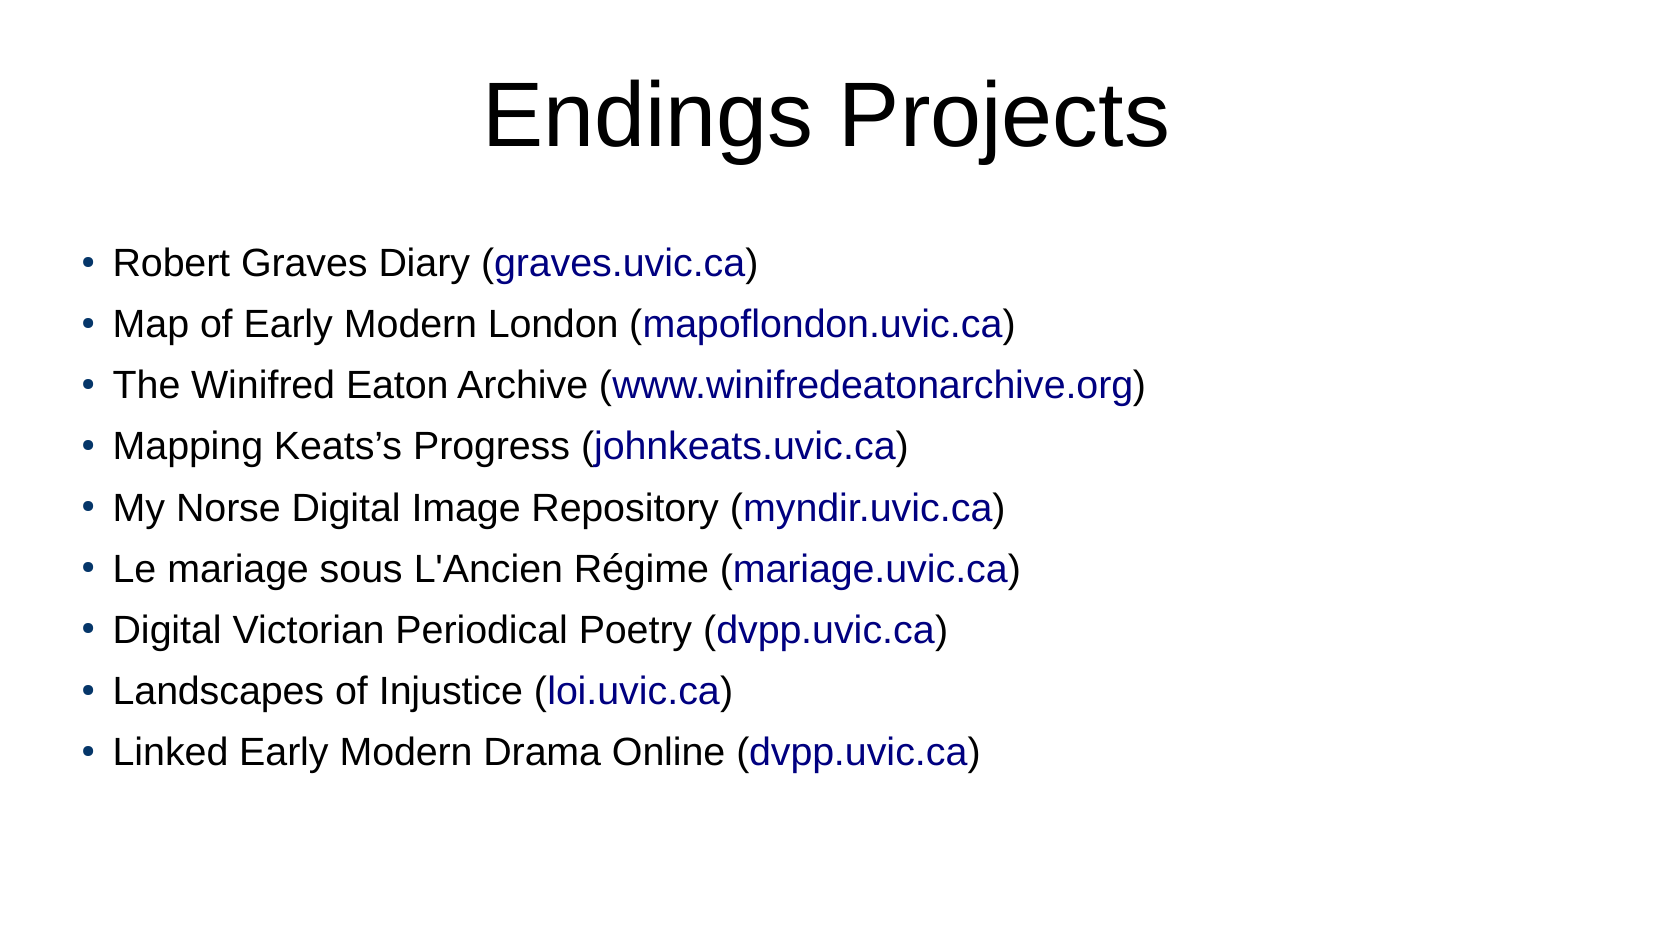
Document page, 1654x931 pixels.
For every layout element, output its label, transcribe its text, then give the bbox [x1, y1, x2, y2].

title Endings Projects [82, 37, 1571, 193]
list Robert Graves Diary (graves.uvic.ca) Map of Early Modern London (mapoflondon.uvic.ca) The Winifred Eaton Archive (www.winifredeatonarchive.org) Mapping Keats’s Progress (johnkeats.uvic.ca) My Norse Digital Image Repository (myndir.uvic.ca) Le mariage sous L'Ancien Régime (mariage.uvic.ca) Digital Victorian Periodical Poetry (dvpp.uvic.ca) Landscapes of Injustice (loi.uvic.ca) Linked Early Modern Drama Online (dvpp.uvic.ca) [70, 241, 1560, 781]
